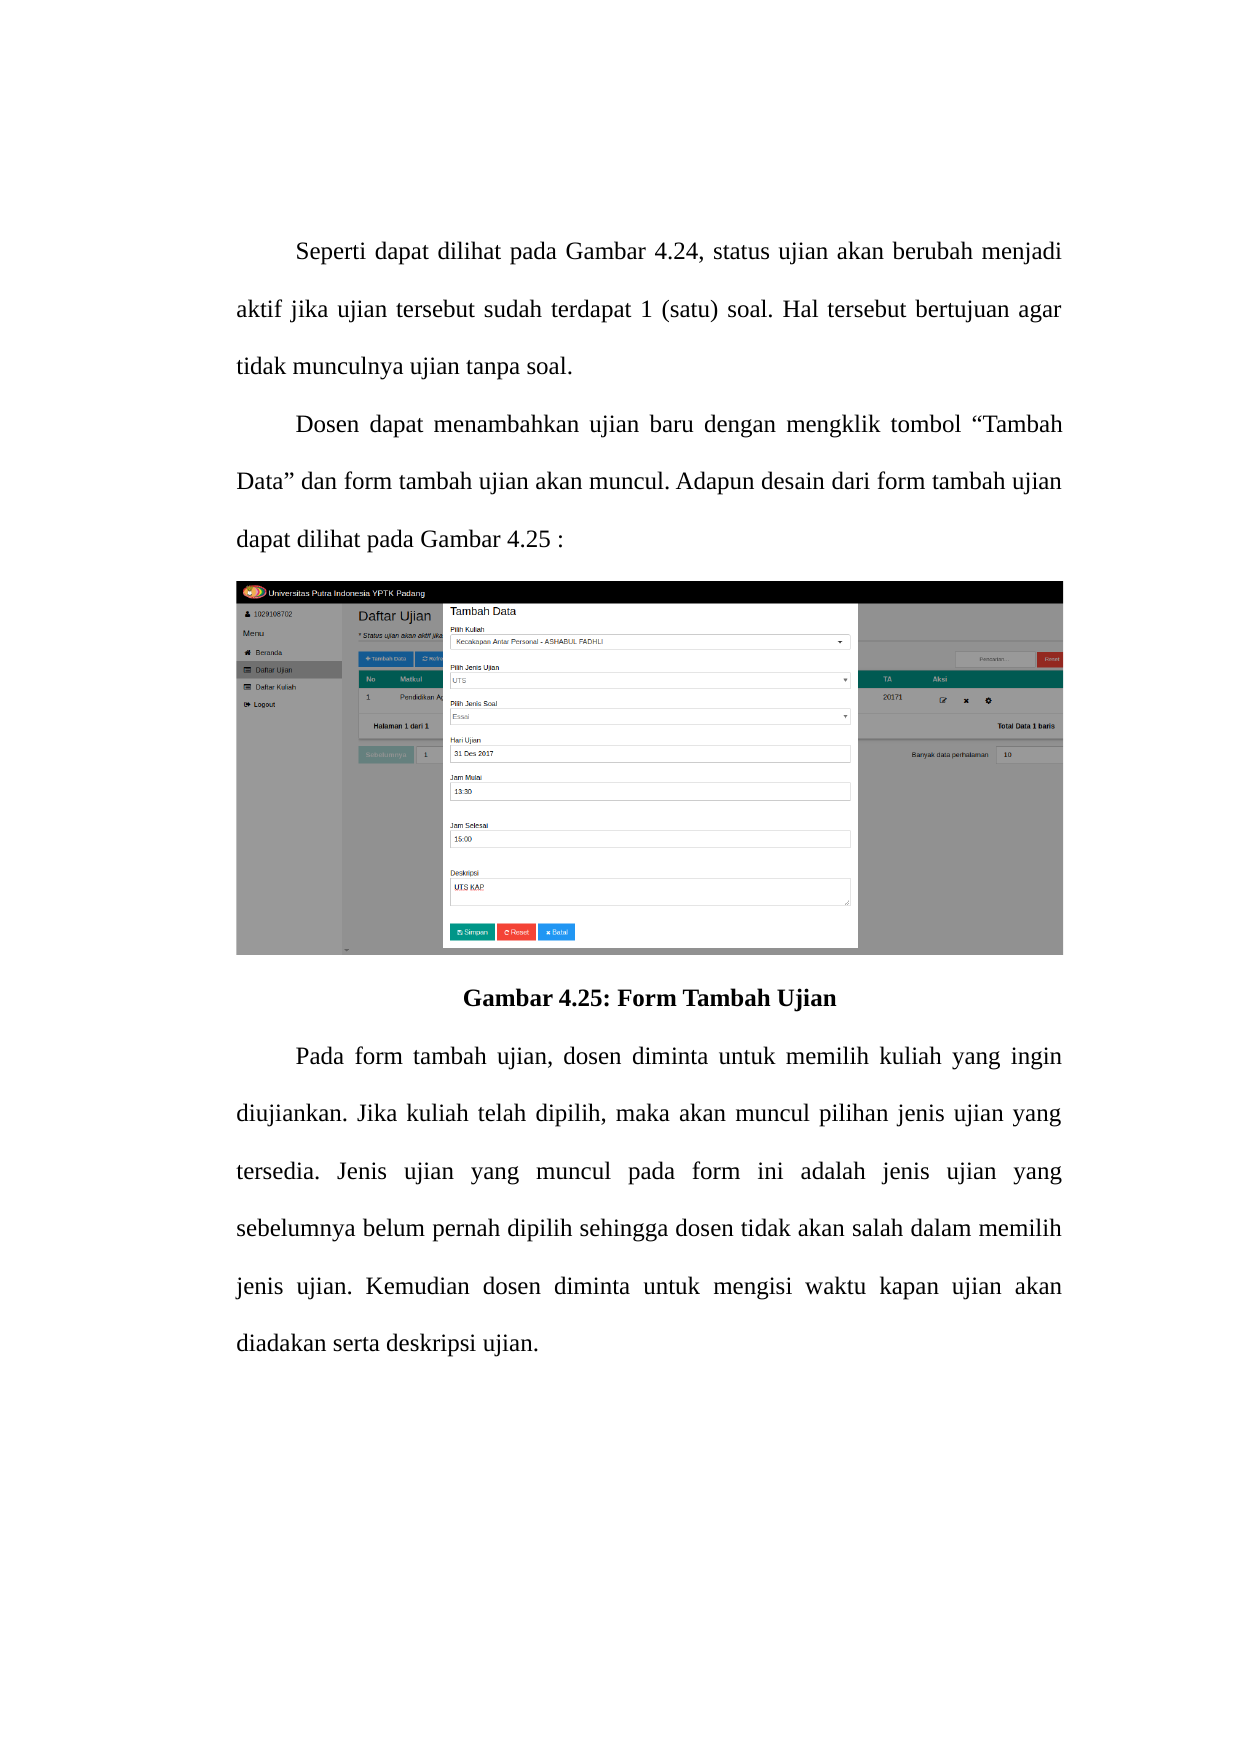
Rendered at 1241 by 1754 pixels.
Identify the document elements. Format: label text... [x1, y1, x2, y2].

picture [236, 581, 1064, 955]
text Dosen dapat menambahkan ujian baru dengan mengklik tombol “Tambah Data” dan form tambah ujian akan muncul. Adapun desain dari form tambah ujian dapat dilihat pada Gambar 4.25 : [236, 409, 1063, 552]
text Seperti dapat dilihat pada Gambar 4.24, status ujian akan berubah menjadi aktif jika ujian tersebut sudah terdapat 1 (satu) soal. Hal tersebut bertujuan agar tidak munculnya ujian tanpa soal. [236, 236, 1063, 380]
text Pada form tambah ujian, dosen diminta untuk memilih kuliah yang ingin diujiankan. Jika kuliah telah dipilih, maka akan muncul pilihan jenis ujian yang tersedia. Jenis ujian yang muncul pada form ini adalah jenis ujian yang sebelumnya belum pernah dipilih sehingga dosen tidak akan salah dalam memilih jenis ujian. Kemudian dosen diminta untuk mengisi waktu kapan ujian akan diadakan serta deskripsi ujian. [236, 1041, 1063, 1357]
text Gambar 4.25: Form Tambah Ujian [236, 955, 1063, 1012]
